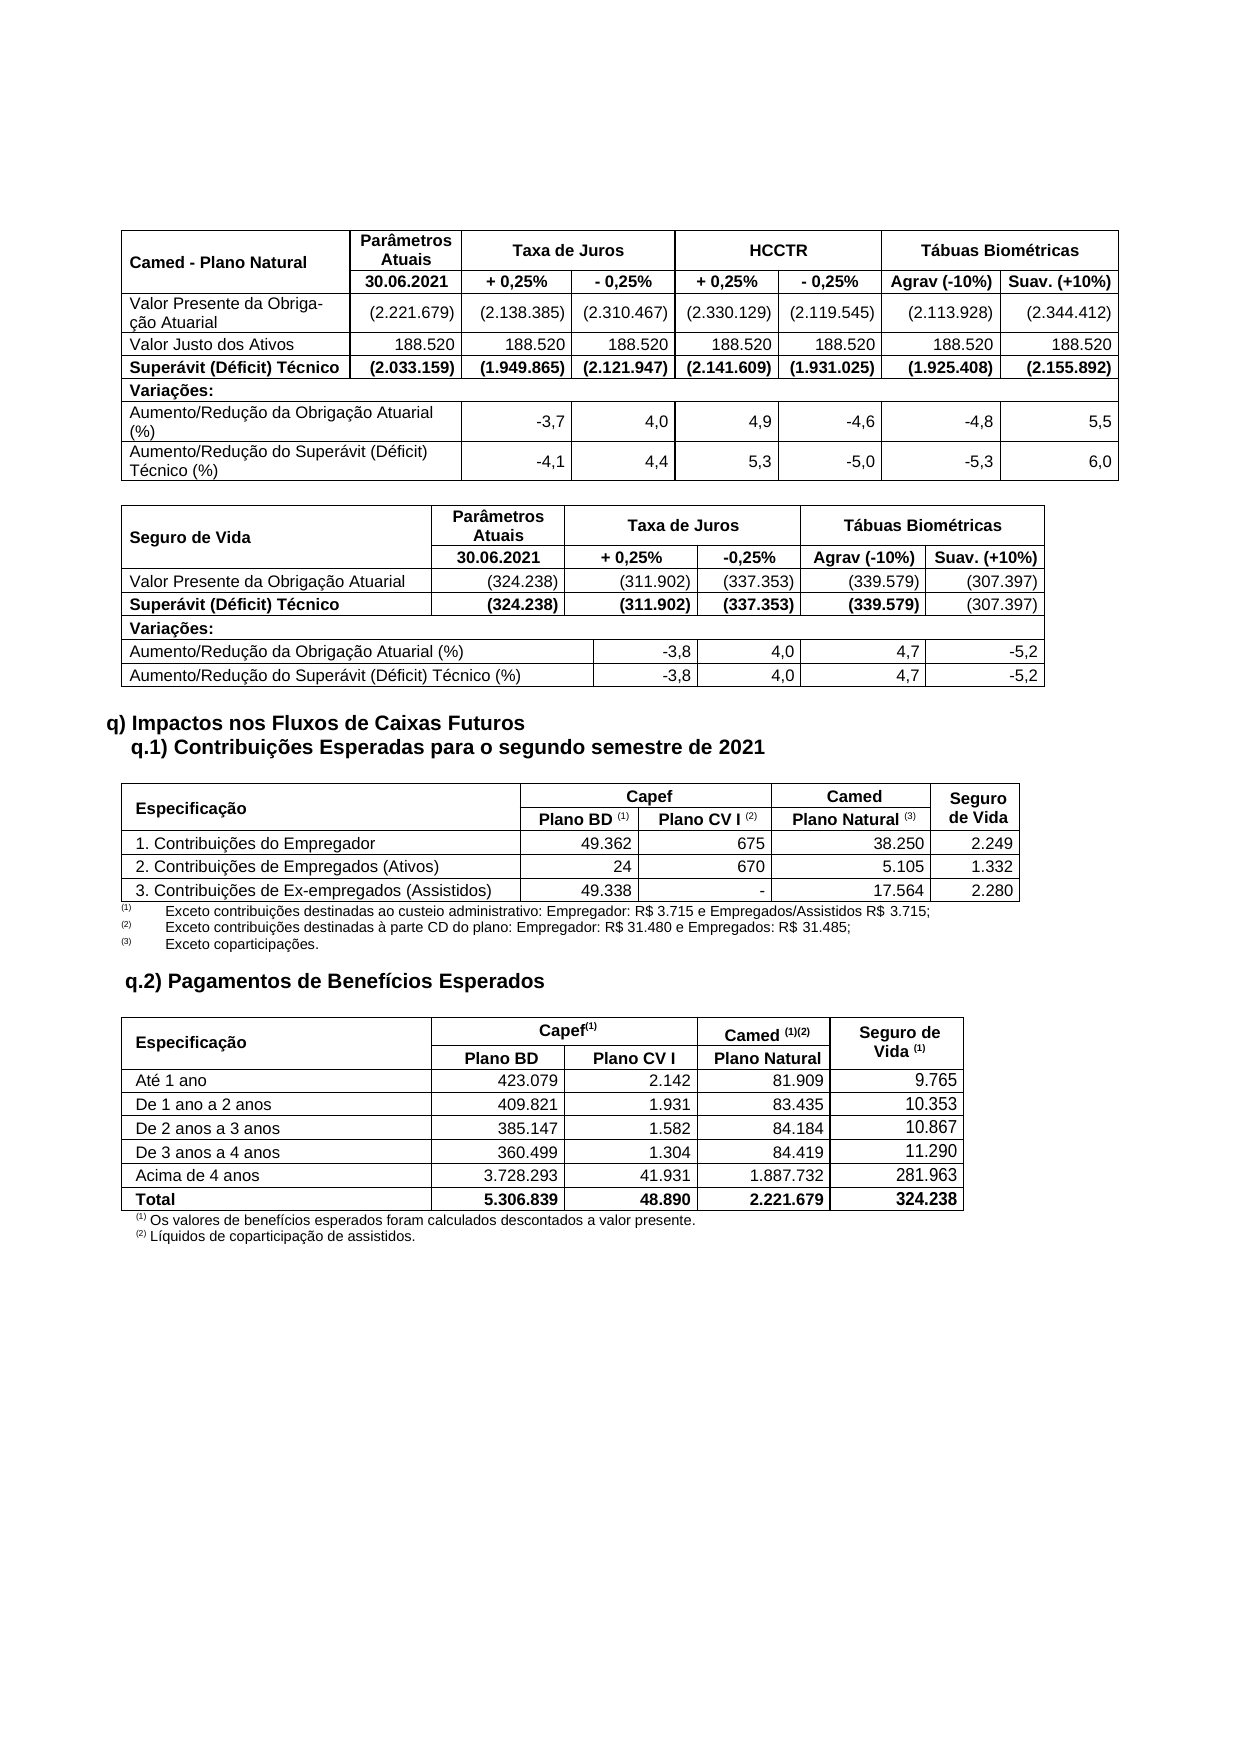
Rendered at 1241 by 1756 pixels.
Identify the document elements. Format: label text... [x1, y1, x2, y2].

table_cell 1. Contribuições do Empregador [122, 831, 520, 854]
table_cell 188.520 [572, 333, 674, 355]
table_cell 41.931 [565, 1164, 697, 1187]
table_header Parâmetros Atuais [432, 506, 564, 545]
table_cell 324.238 [831, 1188, 963, 1210]
table_header Capef [521, 784, 771, 807]
table_cell (2.138.385) [462, 294, 571, 332]
table_cell (2.344.412) [1001, 294, 1118, 332]
table_cell 1.887.732 [698, 1164, 829, 1187]
table_header Parâmetros Atuais [351, 231, 461, 269]
table_cell Plano CV I (2) [639, 808, 771, 830]
table_cell Plano CV I [565, 1046, 697, 1069]
table_cell Plano Natural (3) [772, 808, 930, 830]
table_cell 4,9 [676, 402, 778, 441]
table_cell + 0,25% [462, 271, 571, 292]
table_cell 83.435 [698, 1093, 829, 1115]
table_header Camed (1)(2) [698, 1018, 829, 1045]
table_cell + 0,25% [565, 546, 697, 568]
table_cell 188.520 [779, 333, 881, 355]
table_cell -5,2 [926, 640, 1044, 662]
table_cell 2.221.679 [698, 1188, 829, 1210]
table_cell Variações: [122, 379, 1118, 401]
table_cell 2.142 [565, 1070, 697, 1092]
table_cell -3,7 [462, 402, 571, 441]
table_cell (311.902) [565, 593, 697, 615]
table_cell Agrav (-10%) [801, 546, 925, 568]
table_cell 24 [521, 855, 638, 878]
table_cell 48.890 [565, 1188, 697, 1210]
table_cell 409.821 [432, 1093, 564, 1115]
table_cell 2.249 [931, 831, 1019, 854]
list Impactos nos Fluxos de Caixas Futuros [106, 711, 1215, 735]
table_cell - [639, 879, 771, 901]
table_header Especificação [122, 784, 520, 830]
table_cell 5.306.839 [432, 1188, 564, 1210]
table_cell Plano BD [432, 1046, 564, 1069]
table_cell Plano Natural [698, 1046, 829, 1069]
table_header Camed [772, 784, 930, 807]
table_cell 4,4 [572, 442, 674, 480]
table_header HCCTR [676, 231, 881, 269]
table_cell (2.330.129) [676, 294, 778, 332]
table_cell Aumento/Redução do Superávit (Déficit) Técnico (%) [122, 664, 593, 686]
table_cell 49.338 [521, 879, 638, 901]
table_header Especificação [122, 1018, 431, 1069]
table_cell (307.397) [926, 569, 1044, 592]
table_cell 188.520 [1001, 333, 1118, 355]
table_cell (324.238) [432, 569, 564, 592]
table_cell + 0,25% [676, 271, 778, 292]
table_cell Acima de 4 anos [122, 1164, 431, 1187]
table_cell (2.155.892) [1001, 356, 1118, 378]
table_cell (2.119.545) [779, 294, 881, 332]
list Contribuições Esperadas para o segundo semestre de 2021 [131, 735, 1215, 759]
table_cell 1.582 [565, 1116, 697, 1139]
table_header Taxa de Juros [565, 506, 800, 545]
table_cell 360.499 [432, 1140, 564, 1163]
table_cell 5,5 [1001, 402, 1118, 441]
table_cell -4,8 [882, 402, 1000, 441]
table_cell 1.931 [565, 1093, 697, 1115]
table_cell 1.304 [565, 1140, 697, 1163]
table_header Tábuas Biométricas [801, 506, 1044, 545]
table_cell (307.397) [926, 593, 1044, 615]
table_cell (1.949.865) [462, 356, 571, 378]
table_cell 188.520 [676, 333, 778, 355]
table_cell Superávit (Déficit) Técnico [122, 356, 349, 378]
table_cell Plano BD (1) [521, 808, 638, 830]
table_cell 3. Contribuições de Ex-empregados (Assistidos) [122, 879, 520, 901]
table_cell 5.105 [772, 855, 930, 878]
table_cell (2.141.609) [676, 356, 778, 378]
table_cell (1.925.408) [882, 356, 1000, 378]
table_cell Até 1 ano [122, 1070, 431, 1092]
text (2) Líquidos de coparticipação de assistidos. [136, 1228, 1215, 1245]
table_cell (339.579) [801, 593, 925, 615]
table_cell 188.520 [882, 333, 1000, 355]
table_cell (337.353) [698, 593, 800, 615]
table_cell Aumento/Redução da Obrigação Atuarial (%) [122, 640, 593, 662]
table_cell 4,0 [698, 640, 800, 662]
table_cell 2. Contribuições de Empregados (Ativos) [122, 855, 520, 878]
table_cell - 0,25% [779, 271, 881, 292]
table_cell 49.362 [521, 831, 638, 854]
table_cell (2.310.467) [572, 294, 674, 332]
table_cell 81.909 [698, 1070, 829, 1092]
table_cell Suav. (+10%) [1001, 271, 1118, 292]
table_cell Superávit (Déficit) Técnico [122, 593, 431, 615]
table_cell 10.867 [831, 1116, 963, 1139]
table_cell 84.419 [698, 1140, 829, 1163]
table_cell (311.902) [565, 569, 697, 592]
table_cell 281.963 [831, 1164, 963, 1187]
table_cell (2.033.159) [351, 356, 461, 378]
table_cell 2.280 [931, 879, 1019, 901]
table_header Seguro de Vida [931, 784, 1019, 830]
table_cell (2.121.947) [572, 356, 674, 378]
table_cell -5,0 [779, 442, 881, 480]
table_cell 423.079 [432, 1070, 564, 1092]
table_cell (337.353) [698, 569, 800, 592]
table_cell Aumento/Redução do Superávit (Déficit) Técnico (%) [122, 442, 461, 480]
table_header Capef(1) [432, 1018, 697, 1045]
table_cell Agrav (-10%) [882, 271, 1000, 292]
table_cell Aumento/Redução da Obrigação Atuarial (%) [122, 402, 461, 441]
table_cell - 0,25% [572, 271, 674, 292]
table_cell (2.113.928) [882, 294, 1000, 332]
table_cell 675 [639, 831, 771, 854]
table_cell Valor Presente da Obriga- ção Atuarial [122, 294, 349, 332]
table_cell -4,6 [779, 402, 881, 441]
table_cell 1.332 [931, 855, 1019, 878]
table_cell 4,7 [801, 664, 925, 686]
table_header Camed - Plano Natural [122, 231, 349, 292]
table_header Taxa de Juros [462, 231, 674, 269]
table_cell Valor Presente da Obrigação Atuarial [122, 569, 431, 592]
table_cell 5,3 [676, 442, 778, 480]
table_cell De 2 anos a 3 anos [122, 1116, 431, 1139]
table_cell Total [122, 1188, 431, 1210]
text (2) Exceto contribuições destinadas à parte CD do plano: Empregador: R$ 31.480 e Empregados: R$ 31.485; [121, 919, 1215, 936]
table_cell De 1 ano a 2 anos [122, 1093, 431, 1115]
table_cell Variações: [122, 616, 1044, 639]
table_cell 4,0 [572, 402, 674, 441]
table_cell 9.765 [831, 1070, 963, 1092]
table_cell 84.184 [698, 1116, 829, 1139]
table_cell 385.147 [432, 1116, 564, 1139]
table_cell -3,8 [594, 640, 697, 662]
table_cell 188.520 [462, 333, 571, 355]
table_cell 6,0 [1001, 442, 1118, 480]
text (1) Exceto contribuições destinadas ao custeio administrativo: Empregador: R$ 3.715 e Empregados/Assistidos R$ 3.715; [121, 902, 1215, 919]
table_cell 10.353 [831, 1093, 963, 1115]
table_cell 4,7 [801, 640, 925, 662]
table_header Seguro de Vida [122, 506, 431, 568]
table_cell -3,8 [594, 664, 697, 686]
table_cell 11.290 [831, 1140, 963, 1163]
table_cell 3.728.293 [432, 1164, 564, 1187]
table_cell 38.250 [772, 831, 930, 854]
table_cell 30.06.2021 [432, 546, 564, 568]
table_header Tábuas Biométricas [882, 231, 1118, 269]
list Pagamentos de Benefícios Esperados [125, 969, 1215, 993]
table_cell 670 [639, 855, 771, 878]
table_cell (339.579) [801, 569, 925, 592]
text (3) Exceto coparticipações. [121, 936, 1215, 953]
table_cell (1.931.025) [779, 356, 881, 378]
text (1) Os valores de benefícios esperados foram calculados descontados a valor presente. [136, 1211, 1215, 1228]
table_cell 188.520 [351, 333, 461, 355]
table_cell Valor Justo dos Ativos [122, 333, 349, 355]
table_cell De 3 anos a 4 anos [122, 1140, 431, 1163]
table_cell (2.221.679) [351, 294, 461, 332]
table_cell -5,3 [882, 442, 1000, 480]
table_cell 17.564 [772, 879, 930, 901]
table_cell -0,25% [698, 546, 800, 568]
table_cell -5,2 [926, 664, 1044, 686]
table_cell -4,1 [462, 442, 571, 480]
table_cell 30.06.2021 [351, 271, 461, 292]
table_cell (324.238) [432, 593, 564, 615]
table_cell Suav. (+10%) [926, 546, 1044, 568]
table_cell 4,0 [698, 664, 800, 686]
table_header Seguro de Vida (1) [831, 1018, 963, 1069]
